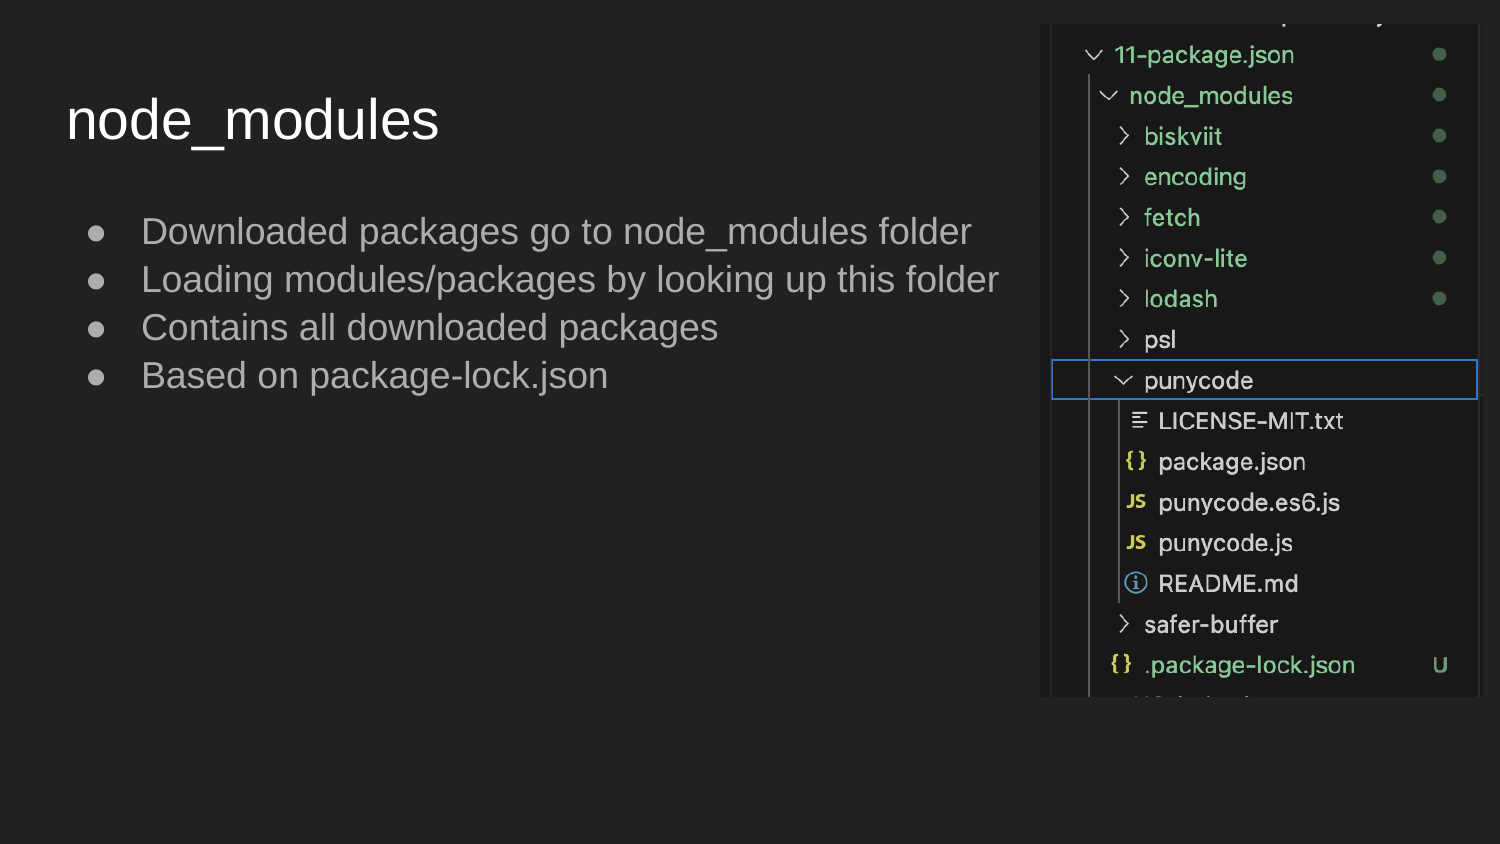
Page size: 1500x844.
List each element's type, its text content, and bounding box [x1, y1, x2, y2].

picture [1040, 24, 1483, 697]
title node_modules [51, 72, 1040, 167]
list Downloaded packages go to node_modules folder Loading modules/packages by looking up this folder Contains all downloaded packages Based on package-lock.json [51, 189, 1040, 544]
